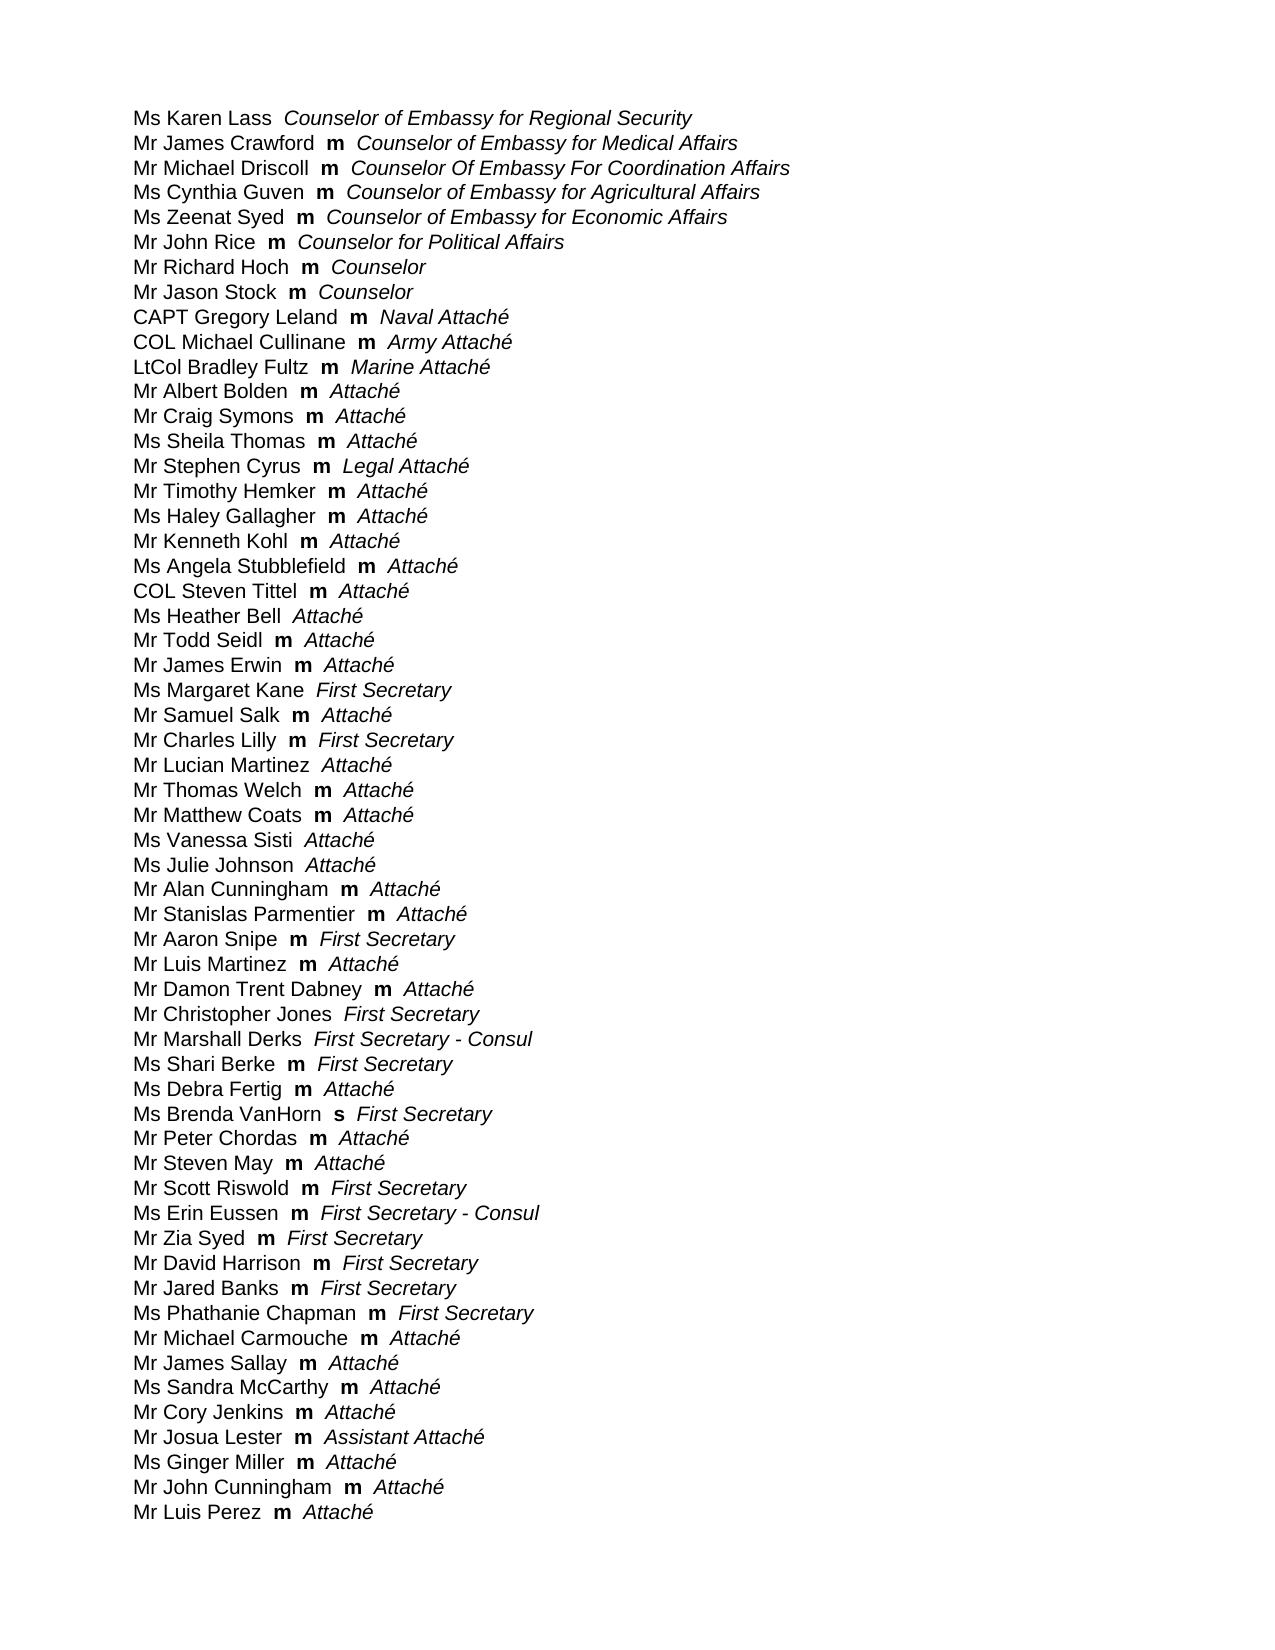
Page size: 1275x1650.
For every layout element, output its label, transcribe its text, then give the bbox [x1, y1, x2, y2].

text Mr Richard Hoch m Counselor [133, 255, 1181, 279]
text Mr Alan Cunningham m Attaché [133, 877, 1181, 901]
text Mr Luis Martinez m Attaché [133, 952, 1181, 976]
text Mr James Crawford m Counselor of Embassy for Medical Affairs [133, 130, 1181, 154]
text Mr Steven May m Attaché [133, 1151, 1181, 1175]
text Mr Todd Seidl m Attaché [133, 628, 1181, 652]
text Mr Zia Syed m First Secretary [133, 1226, 1181, 1250]
text Ms Shari Berke m First Secretary [133, 1052, 1181, 1076]
text Mr Marshall Derks First Secretary - Consul [133, 1027, 1181, 1051]
text Mr Matthew Coats m Attaché [133, 803, 1181, 827]
text Mr Michael Driscoll m Counselor Of Embassy For Coordination Affairs [133, 155, 1181, 179]
text Ms Vanessa Sisti Attaché [133, 827, 1181, 851]
text Mr James Erwin m Attaché [133, 653, 1181, 677]
text Mr David Harrison m First Secretary [133, 1251, 1181, 1275]
text Ms Phathanie Chapman m First Secretary [133, 1301, 1181, 1324]
text Ms Debra Fertig m Attaché [133, 1076, 1181, 1100]
text Mr Luis Perez m Attaché [133, 1500, 1181, 1524]
text Ms Erin Eussen m First Secretary - Consul [133, 1201, 1181, 1225]
text Ms Haley Gallagher m Attaché [133, 504, 1181, 528]
text Mr Scott Riswold m First Secretary [133, 1176, 1181, 1200]
text Ms Margaret Kane First Secretary [133, 678, 1181, 702]
text Mr Craig Symons m Attaché [133, 404, 1181, 428]
text Ms Heather Bell Attaché [133, 603, 1181, 627]
text Mr Damon Trent Dabney m Attaché [133, 977, 1181, 1001]
text Ms Ginger Miller m Attaché [133, 1450, 1181, 1474]
text Mr Josua Lester m Assistant Attaché [133, 1425, 1181, 1449]
text Mr Stanislas Parmentier m Attaché [133, 902, 1181, 926]
text Ms Angela Stubblefield m Attaché [133, 554, 1181, 578]
text CAPT Gregory Leland m Naval Attaché [133, 305, 1181, 329]
text Mr Albert Bolden m Attaché [133, 379, 1181, 403]
text Mr John Cunningham m Attaché [133, 1475, 1181, 1499]
text Mr Stephen Cyrus m Legal Attaché [133, 454, 1181, 478]
text Mr Timothy Hemker m Attaché [133, 479, 1181, 503]
text Mr Jason Stock m Counselor [133, 280, 1181, 304]
text Mr Christopher Jones First Secretary [133, 1002, 1181, 1026]
text Mr Kenneth Kohl m Attaché [133, 529, 1181, 553]
text Mr Michael Carmouche m Attaché [133, 1325, 1181, 1349]
text Ms Karen Lass Counselor of Embassy for Regional Security [133, 106, 1181, 129]
text Mr Cory Jenkins m Attaché [133, 1400, 1181, 1424]
text Mr Charles Lilly m First Secretary [133, 728, 1181, 752]
text Mr Aaron Snipe m First Secretary [133, 927, 1181, 951]
text Mr Thomas Welch m Attaché [133, 778, 1181, 802]
text Mr Lucian Martinez Attaché [133, 753, 1181, 777]
text Mr Jared Banks m First Secretary [133, 1276, 1181, 1299]
text Mr Samuel Salk m Attaché [133, 703, 1181, 727]
text COL Michael Cullinane m Army Attaché [133, 329, 1181, 353]
text Ms Sheila Thomas m Attaché [133, 429, 1181, 453]
text Ms Cynthia Guven m Counselor of Embassy for Agricultural Affairs [133, 180, 1181, 204]
text LtCol Bradley Fultz m Marine Attaché [133, 354, 1181, 378]
text Mr James Sallay m Attaché [133, 1350, 1181, 1374]
text Mr John Rice m Counselor for Political Affairs [133, 230, 1181, 254]
text Ms Zeenat Syed m Counselor of Embassy for Economic Affairs [133, 205, 1181, 229]
text Ms Brenda VanHorn s First Secretary [133, 1101, 1181, 1125]
text COL Steven Tittel m Attaché [133, 578, 1181, 602]
text Ms Sandra McCarthy m Attaché [133, 1375, 1181, 1399]
text Mr Peter Chordas m Attaché [133, 1126, 1181, 1150]
text Ms Julie Johnson Attaché [133, 852, 1181, 876]
